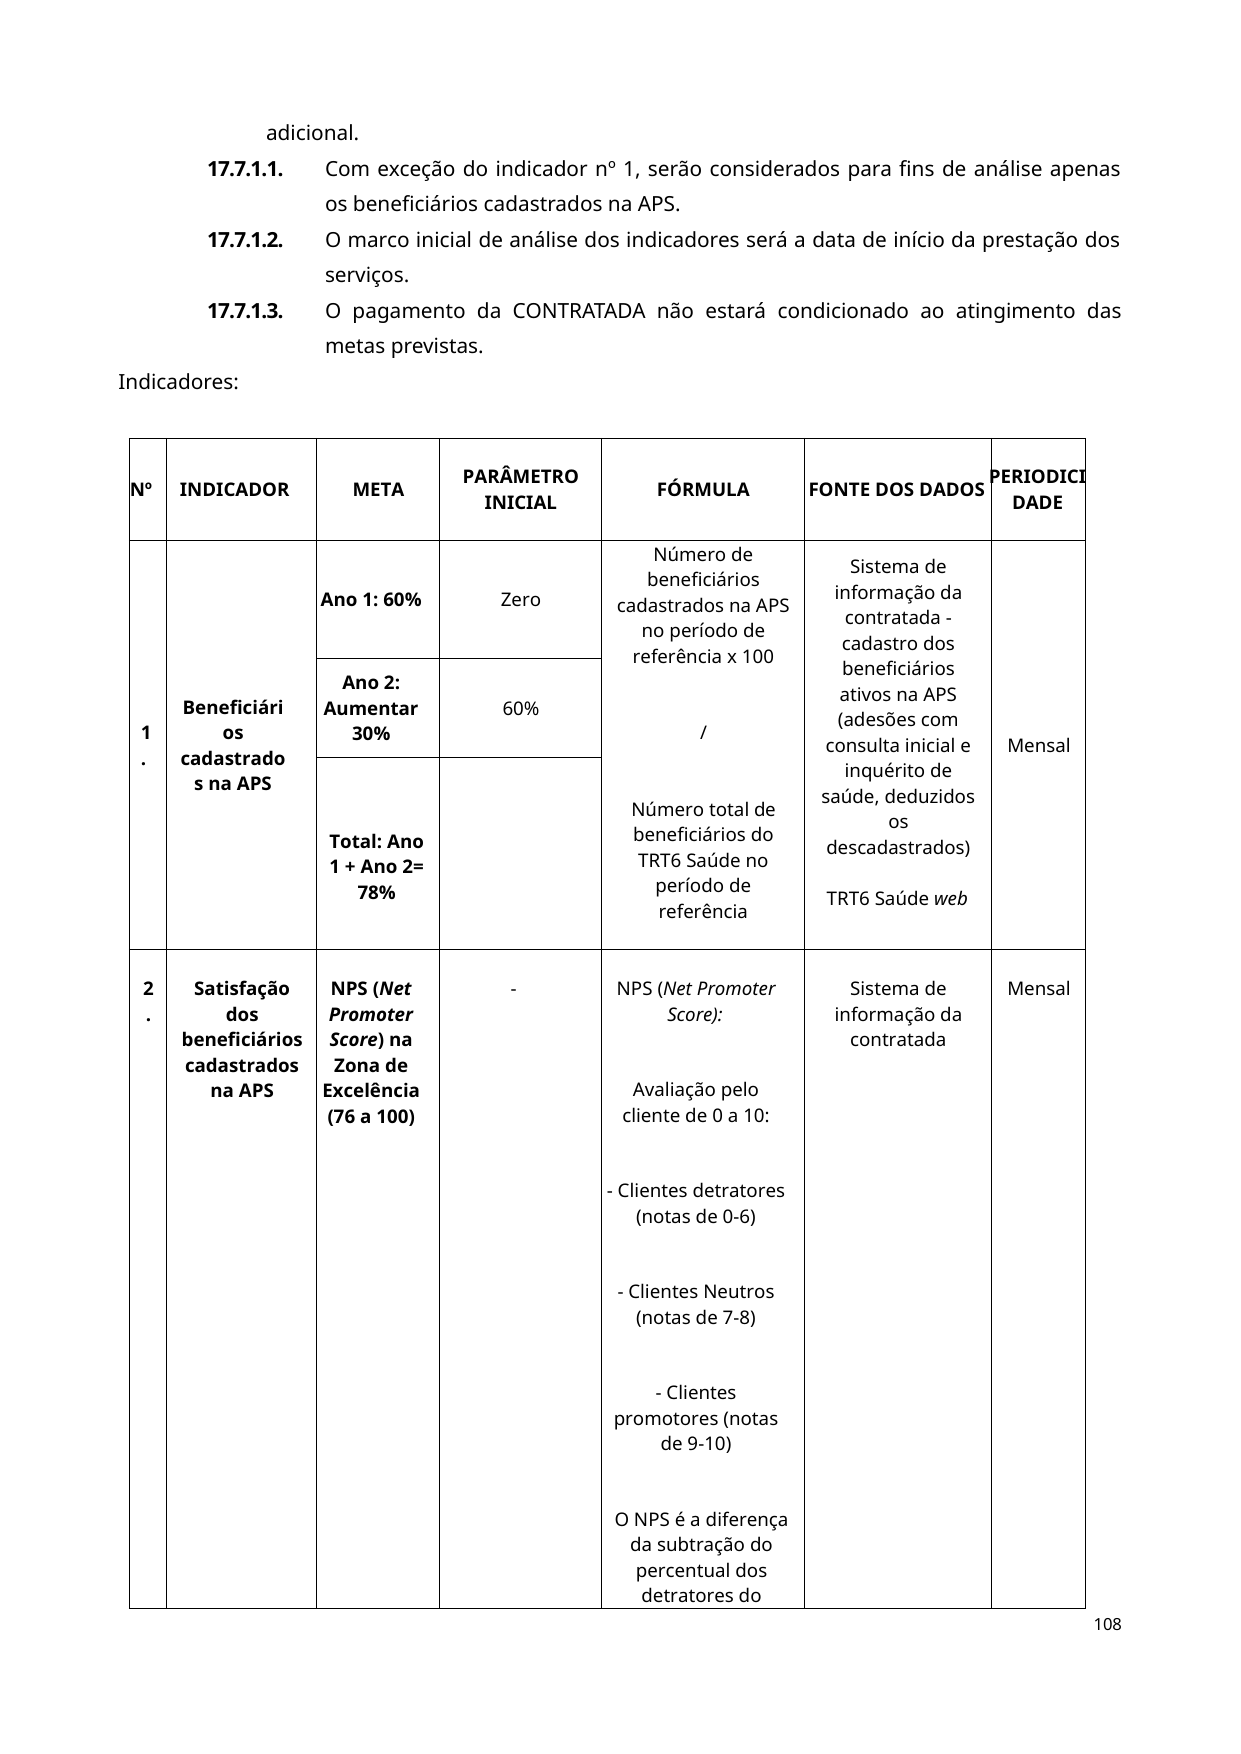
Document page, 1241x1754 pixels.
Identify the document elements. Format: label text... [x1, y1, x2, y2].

list O pagamento da CONTRATADA não estará condicionado ao atingimento das metas previstas. [207, 296, 1122, 360]
table_cell Zero [440, 541, 601, 658]
list O marco inicial de análise dos indicadores será a data de início da prestação dos serviços. [207, 225, 1122, 289]
table_header FÓRMULA [602, 439, 804, 540]
table_cell NPS (Net Promoter Score): Avaliação pelo cliente de 0 a 10: - Clientes detratores (notas de 0-6) - Clientes Neutros (notas de 7-8) - Clientes promotores (notas de 9-10) O NPS é a diferença da subtração do percentual dos detratores do [602, 950, 804, 1608]
table_cell Sistema de informação da contratada - cadastro dos beneficiários ativos na APS (adesões com consulta inicial e inquérito de saúde, deduzidos os descadastrados) TRT6 Saúde web [805, 541, 991, 949]
table_cell Beneficiários cadastrados na APS [167, 541, 316, 949]
table_cell Sistema de informação da contratada [805, 950, 991, 1608]
table_cell [440, 758, 601, 949]
table_header PERIODICIDADE [992, 439, 1085, 540]
table_cell 2. [130, 950, 166, 1608]
table_cell Satisfação dos beneficiários cadastrados na APS [167, 950, 316, 1608]
list Com exceção do indicador nº 1, serão considerados para fins de análise apenas os beneficiários cadastrados na APS. [207, 154, 1122, 218]
table_cell Total: Ano 1 + Ano 2= 78% [317, 758, 439, 949]
table_cell 1. [130, 541, 166, 949]
table_cell 60% [440, 659, 601, 757]
table_cell Ano 1: 60% [317, 541, 439, 658]
table_header PARÂMETRO INICIAL [440, 439, 601, 540]
table_cell Ano 2: Aumentar 30% [317, 659, 439, 757]
table_cell Mensal [992, 541, 1085, 949]
table_header INDICADOR [167, 439, 316, 540]
list adicional. [148, 118, 1122, 147]
text Indicadores: [118, 367, 1122, 395]
table_header Nº [130, 439, 166, 540]
table_header META [317, 439, 439, 540]
table_cell Número de beneﬁciários cadastrados na APS no período de referência x 100 / Número total de beneﬁciários do TRT6 Saúde no período de referência [602, 541, 804, 949]
table_header FONTE DOS DADOS [805, 439, 991, 540]
table_cell Mensal [992, 950, 1085, 1608]
table_cell NPS (Net Promoter Score) na Zona de Excelência (76 a 100) [317, 950, 439, 1608]
table_cell - [440, 950, 601, 1608]
